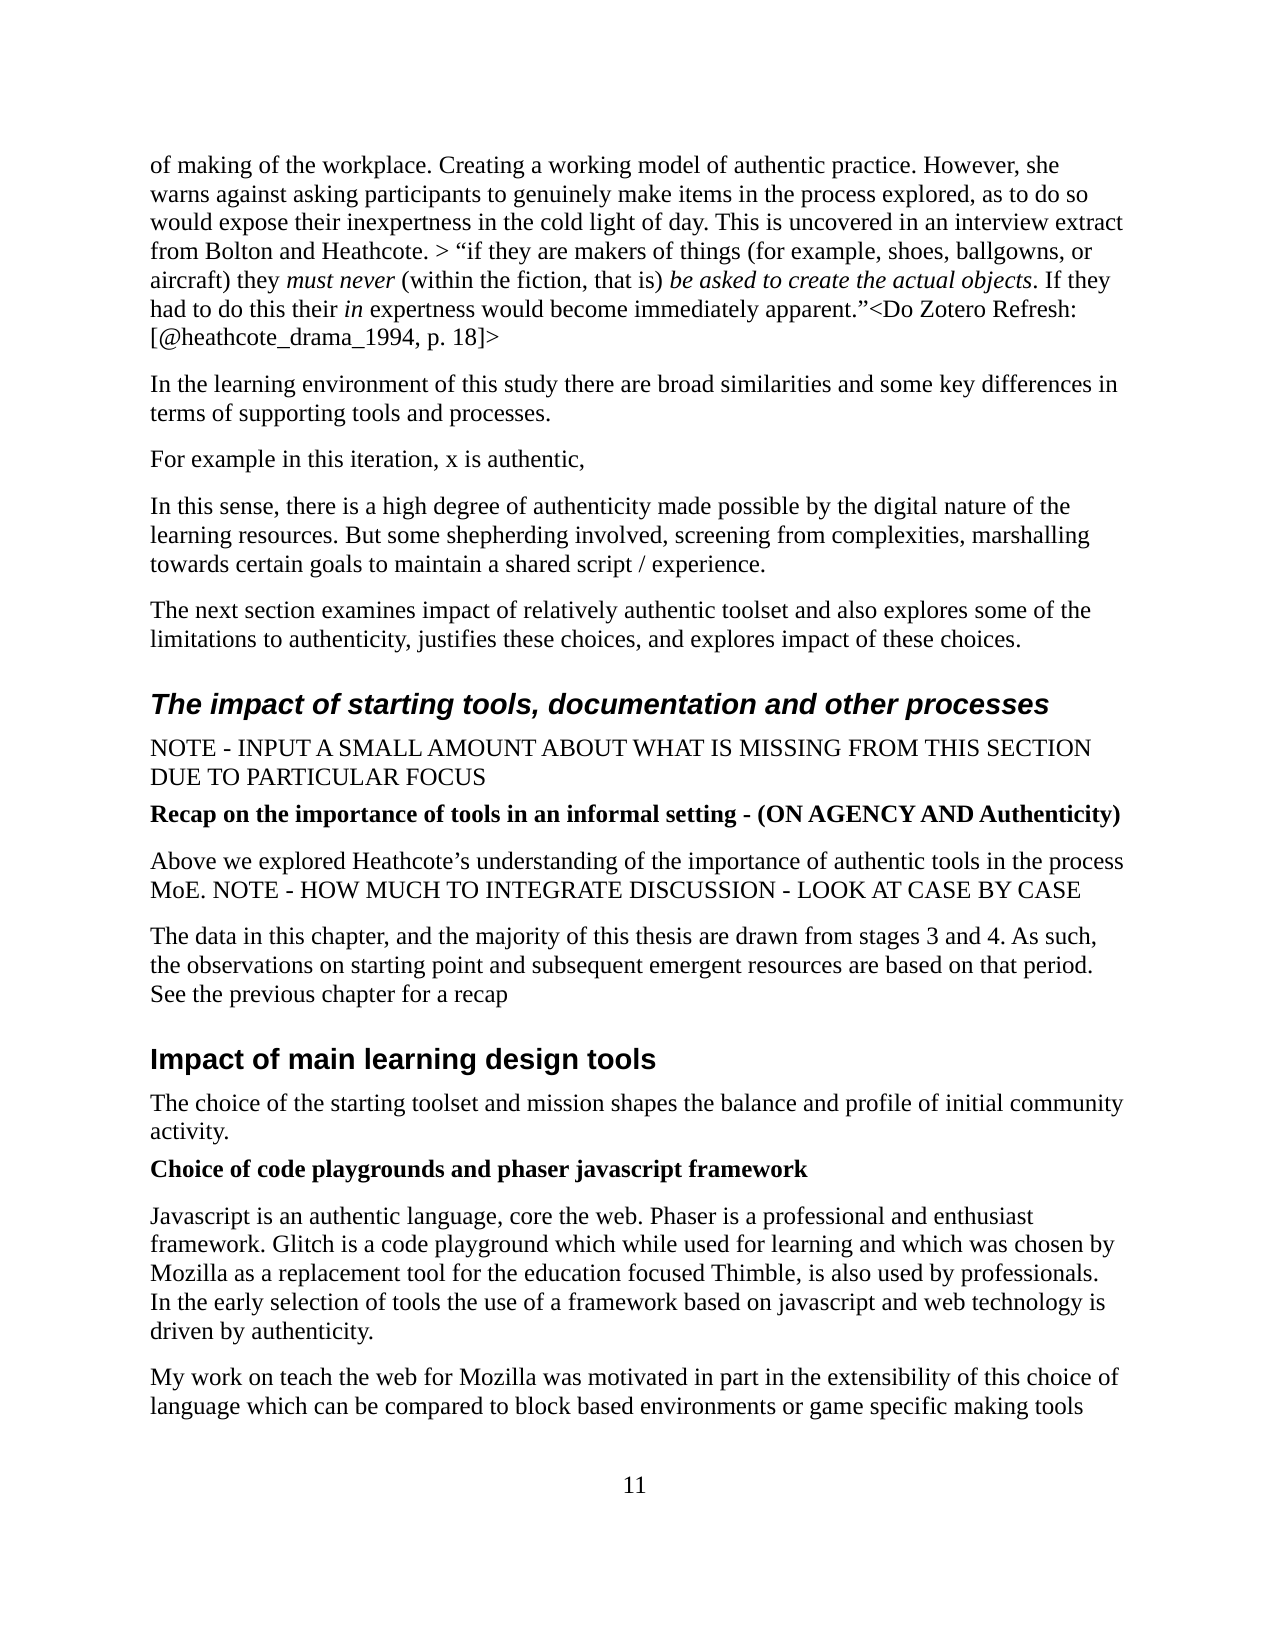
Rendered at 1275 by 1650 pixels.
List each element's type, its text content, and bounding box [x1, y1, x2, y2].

text My work on teach the web for Mozilla was motivated in part in the extensibility of this choice of language which can be compared to block based environments or game specific making tools [150, 1362, 1125, 1420]
text Recap on the importance of tools in an informal setting - (ON AGENCY AND Authenticity) [150, 799, 1125, 828]
text The choice of the starting toolset and mission shapes the balance and profile of initial community activity. [150, 1088, 1125, 1145]
text In the learning environment of this study there are broad similarities and some key differences in terms of supporting tools and processes. [150, 369, 1125, 427]
text The data in this chapter, and the majority of this thesis are drawn from stages 3 and 4. As such, the observations on starting point and subsequent emergent resources are based on that period. See the previous chapter for a recap [150, 921, 1125, 1008]
text Above we explored Heathcote’s understanding of the importance of authentic tools in the process MoE. NOTE - HOW MUCH TO INTEGRATE DISCUSSION - LOOK AT CASE BY CASE [150, 846, 1125, 903]
text NOTE - INPUT A SMALL AMOUNT ABOUT WHAT IS MISSING FROM THIS SECTION DUE TO PARTICULAR FOCUS [150, 733, 1125, 790]
subtitle The impact of starting tools, documentation and other processes [150, 687, 1125, 720]
text The next section examines impact of relatively authentic toolset and also explores some of the limitations to authenticity, justifies these choices, and explores impact of these choices. [150, 595, 1125, 653]
text For example in this iteration, x is authentic, [150, 444, 1125, 473]
subtitle Impact of main learning design tools [150, 1042, 1125, 1075]
text In this sense, there is a high degree of authenticity made possible by the digital nature of the learning resources. But some shepherding involved, screening from complexities, marshalling towards certain goals to maintain a shared script / experience. [150, 491, 1125, 577]
text Choice of code playgrounds and phaser javascript framework [150, 1154, 1125, 1183]
text Javascript is an authentic language, core the web. Phaser is a professional and enthusiast framework. Glitch is a code playground which while used for learning and which was chosen by Mozilla as a replacement tool for the education focused Thimble, is also used by professionals. In the early selection of tools the use of a framework based on javascript and web technology is driven by authenticity. [150, 1201, 1125, 1344]
text of making of the workplace. Creating a working model of authentic practice. However, she warns against asking participants to genuinely make items in the process explored, as to do so would expose their inexpertness in the cold light of day. This is uncovered in an interview extract from Bolton and Heathcote. > “if they are makers of things (for example, shoes, ballgowns, or aircraft) they must never (within the fiction, that is) be asked to create the actual objects. If they had to do this their in expertness would become immediately apparent.”<Do Zotero Refresh: [@heathcote_drama_1994, p. 18]> [150, 150, 1125, 351]
